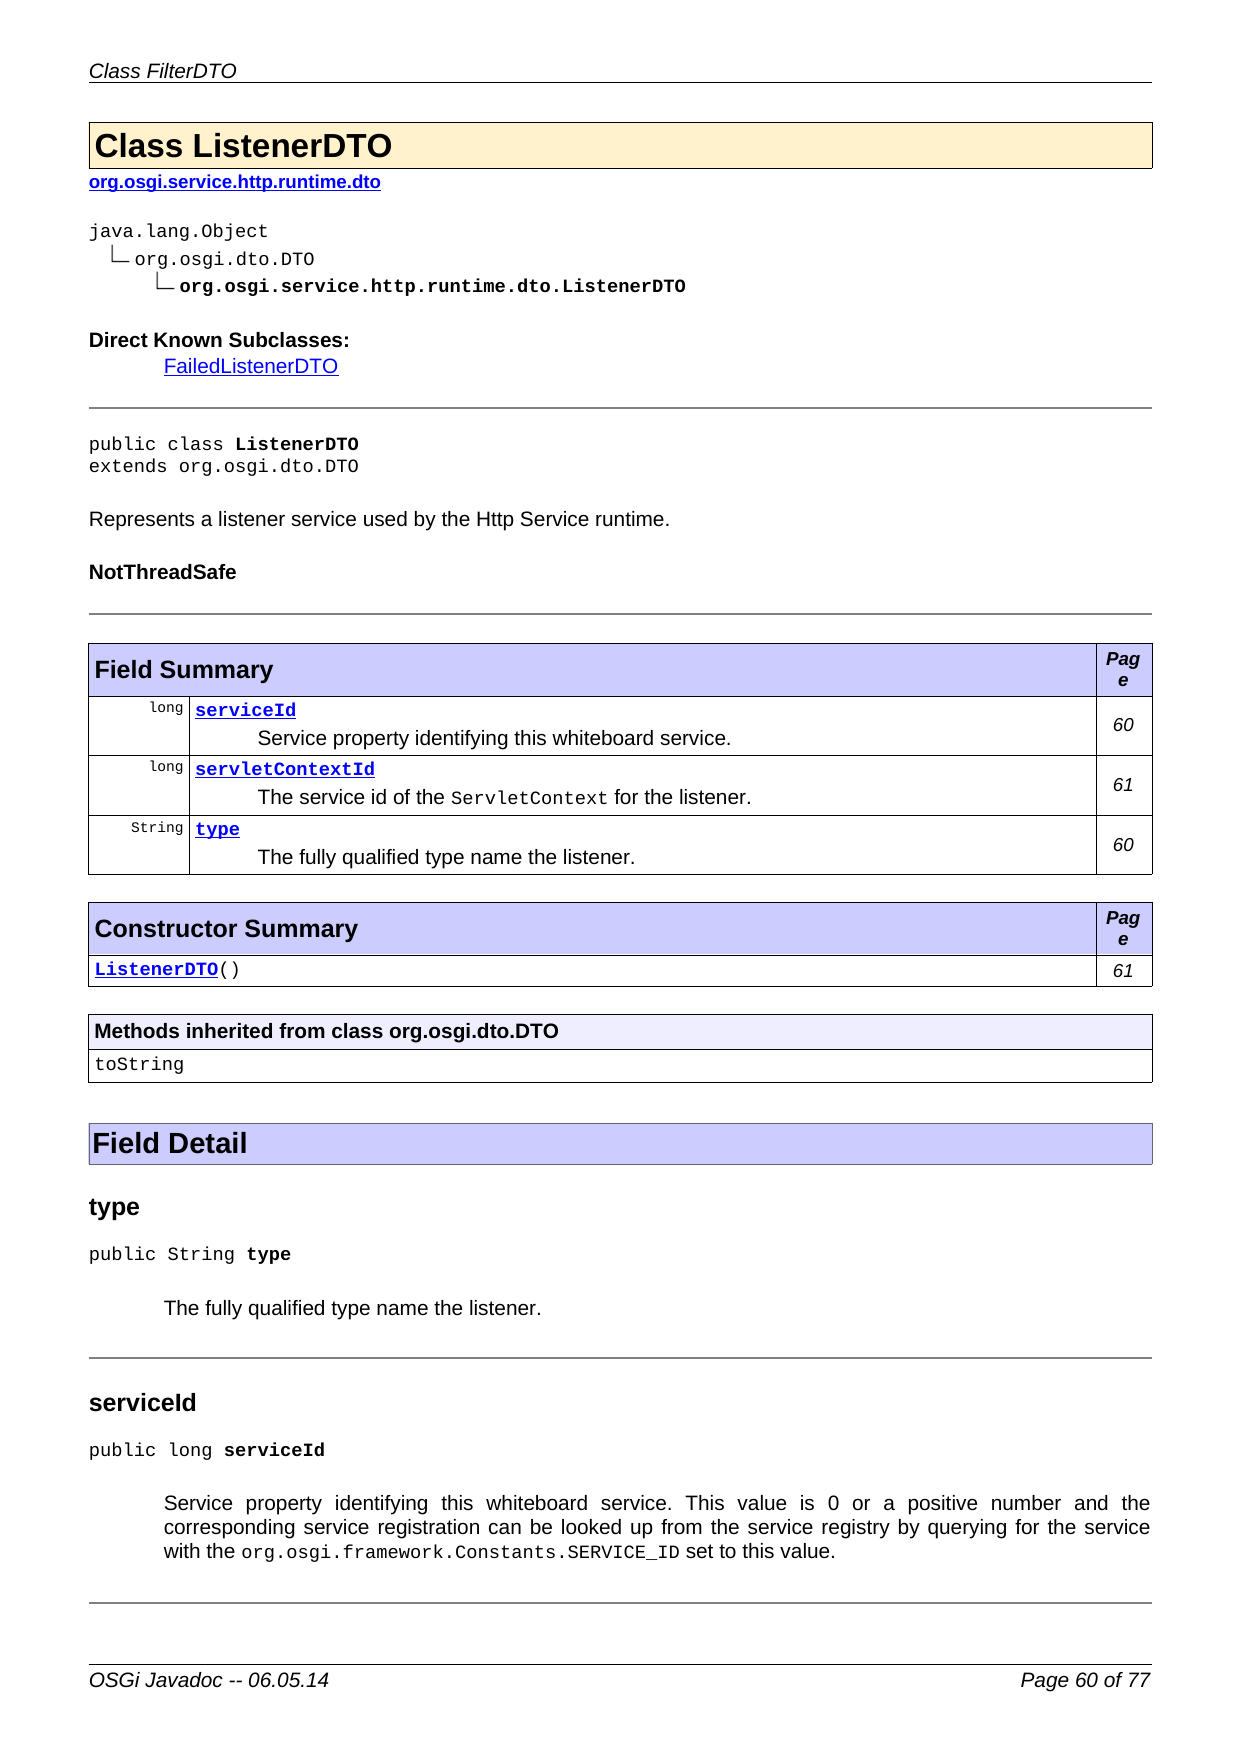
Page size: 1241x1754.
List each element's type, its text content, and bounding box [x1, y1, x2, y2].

table_cell long [89, 697, 189, 754]
subtitle type [88, 1192, 1152, 1221]
table_header Constructor Summary [89, 903, 1096, 954]
text FailedListenerDTO [163, 354, 1152, 378]
table_header Field Summary [89, 644, 1096, 696]
table_cell serviceId Service property identifying this whiteboard service. [190, 697, 1096, 754]
table_cell toString [89, 1050, 1152, 1082]
text Represents a listener service used by the Http Service runtime. [88, 507, 1152, 531]
table_header Page [1097, 903, 1152, 954]
text NotThreadSafe [88, 560, 1152, 584]
text The fully qualified type name the listener. [163, 1295, 1152, 1319]
text org.osgi.service.http.runtime.dto [88, 171, 1152, 193]
table_cell servletContextId The service id of the ServletContext for the listener. [190, 756, 1096, 815]
text extends org.osgi.dto.DTO [88, 456, 1152, 478]
table_cell String [89, 816, 189, 874]
text java.lang.Object [88, 222, 1152, 243]
table_cell type The fully qualified type name the listener. [190, 816, 1096, 874]
subtitle Direct Known Subclasses: [88, 327, 1152, 351]
text Service property identifying this whiteboard service. This value is 0 or a positive number and the corresponding service registration can be looked up from the service registry by querying for the service with the org.osgi.framework.Constants.SERVICE_ID set to this value. [163, 1491, 1152, 1564]
table_cell ListenerDTO() [89, 956, 1096, 986]
table_cell 60 [1097, 956, 1152, 986]
table_header Methods inherited from class org.osgi.dto.DTO [89, 1015, 1152, 1049]
table_cell 59 [1097, 756, 1152, 815]
table_header Page [1097, 644, 1152, 696]
text public class ListenerDTO [88, 435, 1152, 456]
picture [156, 270, 180, 293]
table_cell long [89, 756, 189, 815]
table_cell 59 [1097, 816, 1152, 874]
subtitle Class ListenerDTO [90, 123, 1152, 168]
text org.osgi.service.http.runtime.dto.ListenerDTO [88, 271, 1152, 298]
text org.osgi.dto.DTO [88, 243, 1152, 271]
picture [111, 243, 135, 266]
table_cell 59 [1097, 697, 1152, 754]
text public String type [88, 1245, 1152, 1266]
text public long serviceId [88, 1441, 1152, 1462]
subtitle Field Detail [90, 1124, 1152, 1164]
subtitle serviceId [88, 1388, 1152, 1416]
